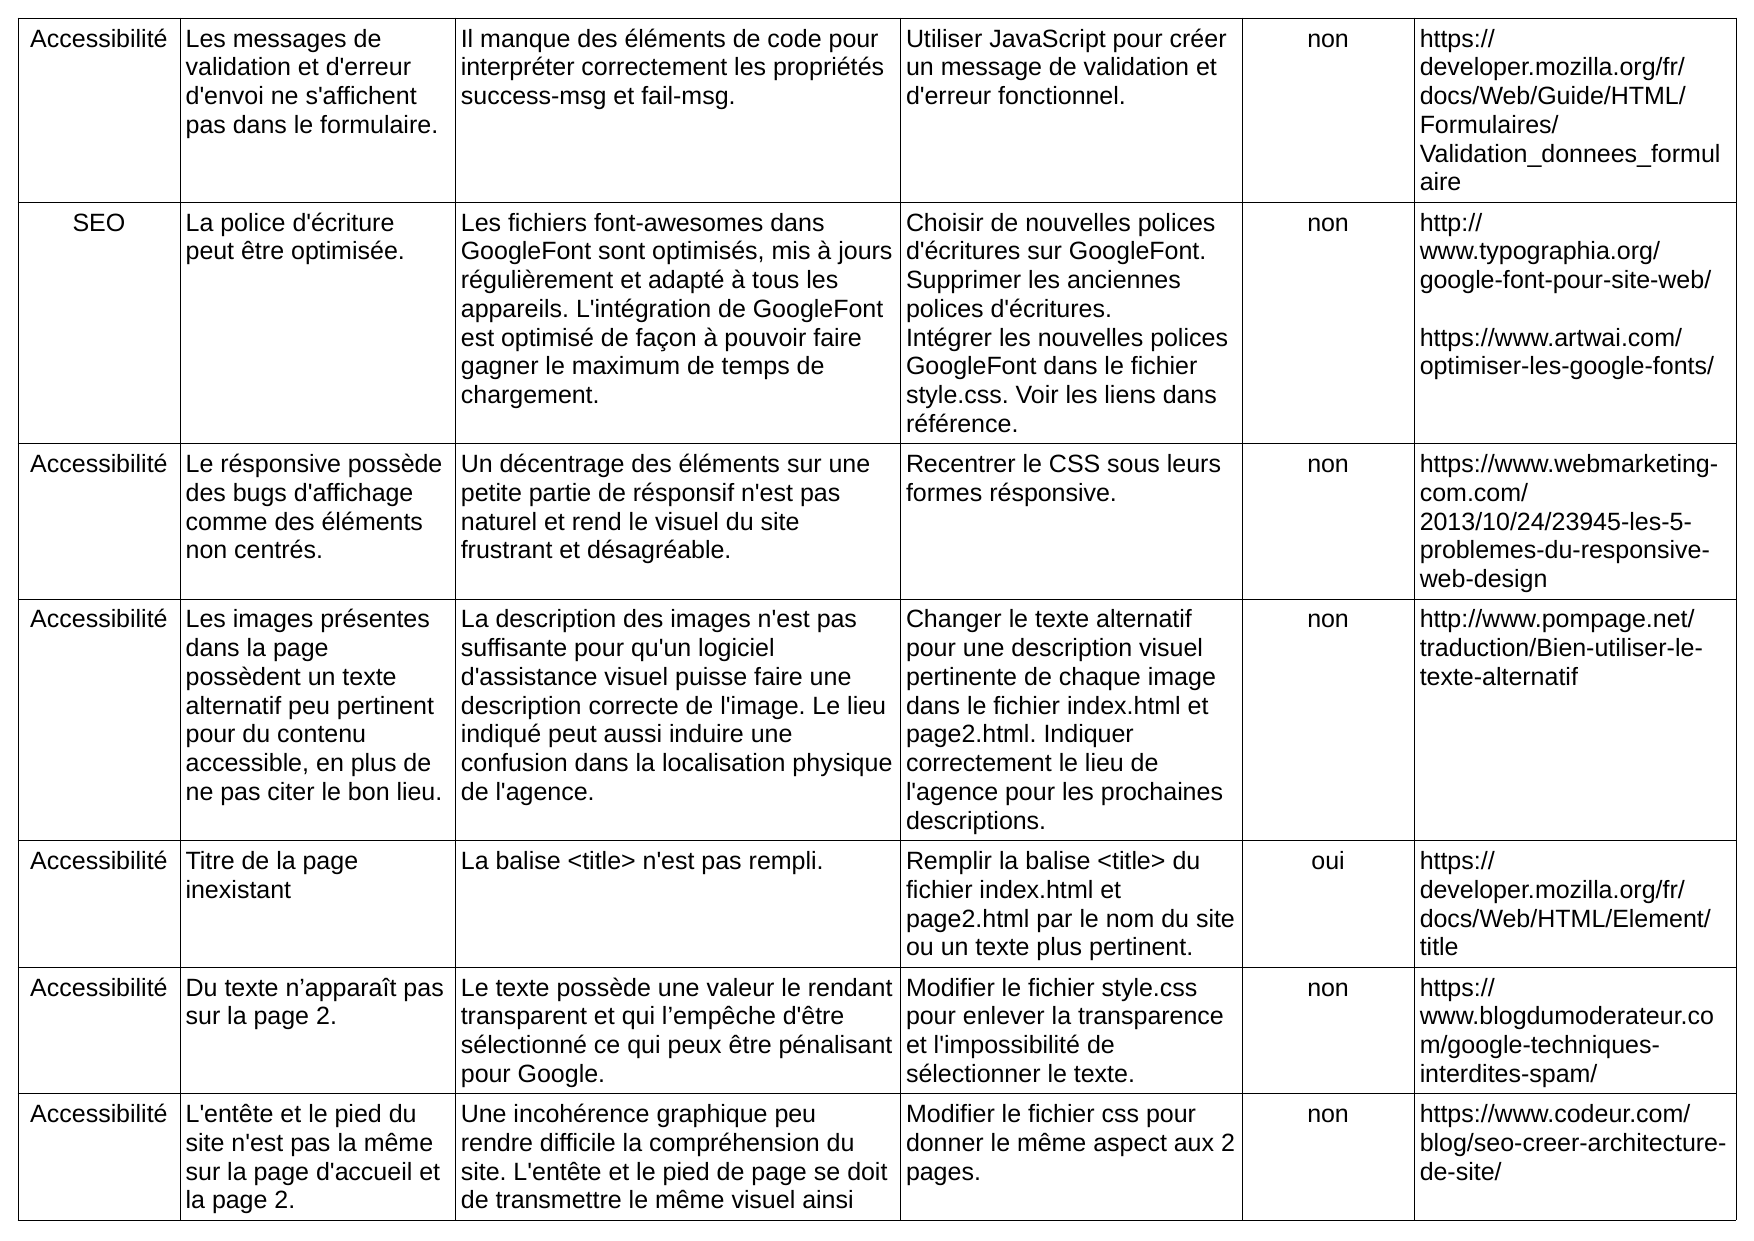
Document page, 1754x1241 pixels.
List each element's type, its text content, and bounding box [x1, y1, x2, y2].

table_cell Accessibilité [19, 600, 180, 840]
table_cell Choisir de nouvelles polices d'écritures sur GoogleFont. Supprimer les anciennes polices d'écritures. Intégrer les nouvelles polices GoogleFont dans le fichier style.css. Voir les liens dans référence. [901, 203, 1242, 443]
table_cell La police d'écriture peut être optimisée. [181, 203, 455, 443]
table_cell Accessibilité [19, 1094, 180, 1220]
table_cell L'entête et le pied du site n'est pas la même sur la page d'accueil et la page 2. [181, 1094, 455, 1220]
table_cell Accessibilité [19, 841, 180, 967]
table_cell Remplir la balise <title> du fichier index.html et page2.html par le nom du site ou un texte plus pertinent. [901, 841, 1242, 967]
table_cell https://www.webmarketing-com.com/2013/10/24/23945-les-5-problemes-du-responsive-web-design [1415, 444, 1736, 599]
table_cell https://developer.mozilla.org/fr/docs/Web/Guide/HTML/Formulaires/Validation_donnees_formulaire [1415, 19, 1736, 202]
table_cell non [1243, 968, 1414, 1093]
table_cell La balise <title> n'est pas rempli. [456, 841, 900, 967]
table_cell non [1243, 1094, 1414, 1220]
table_cell Les images présentes dans la page possèdent un texte alternatif peu pertinent pour du contenu accessible, en plus de ne pas citer le bon lieu. [181, 600, 455, 840]
table_cell Recentrer le CSS sous leurs formes résponsive. [901, 444, 1242, 599]
table_cell Titre de la page inexistant [181, 841, 455, 967]
table_cell non [1243, 19, 1414, 202]
table_cell SEO [19, 203, 180, 443]
table_cell Accessibilité [19, 968, 180, 1093]
table_cell non [1243, 600, 1414, 840]
table_cell Les fichiers font-awesomes dans GoogleFont sont optimisés, mis à jours régulièrement et adapté à tous les appareils. L'intégration de GoogleFont est optimisé de façon à pouvoir faire gagner le maximum de temps de chargement. [456, 203, 900, 443]
table_cell non [1243, 203, 1414, 443]
table_cell Du texte n’apparaît pas sur la page 2. [181, 968, 455, 1093]
table_cell Un décentrage des éléments sur une petite partie de résponsif n'est pas naturel et rend le visuel du site frustrant et désagréable. [456, 444, 900, 599]
table_cell Le texte possède une valeur le rendant transparent et qui l’empêche d'être sélectionné ce qui peux être pénalisant pour Google. [456, 968, 900, 1093]
table_cell Modifier le fichier css pour donner le même aspect aux 2 pages. [901, 1094, 1242, 1220]
table_cell non [1243, 444, 1414, 599]
table_cell Changer le texte alternatif pour une description visuel pertinente de chaque image dans le fichier index.html et page2.html. Indiquer correctement le lieu de l'agence pour les prochaines descriptions. [901, 600, 1242, 840]
table_cell https://www.codeur.com/blog/seo-creer-architecture-de-site/ [1415, 1094, 1736, 1220]
table_cell Utiliser JavaScript pour créer un message de validation et d'erreur fonctionnel. [901, 19, 1242, 202]
table_cell Il manque des éléments de code pour interpréter correctement les propriétés success-msg et fail-msg. [456, 19, 900, 202]
table_cell https://developer.mozilla.org/fr/docs/Web/HTML/Element/title [1415, 841, 1736, 967]
table_cell Le résponsive possède des bugs d'affichage comme des éléments non centrés. [181, 444, 455, 599]
table_cell Une incohérence graphique peu rendre difficile la compréhension du site. L'entête et le pied de page se doit de transmettre le même visuel ainsi [456, 1094, 900, 1220]
table_cell oui [1243, 841, 1414, 967]
table_cell Modifier le fichier style.css pour enlever la transparence et l'impossibilité de sélectionner le texte. [901, 968, 1242, 1093]
table_cell http://www.pompage.net/traduction/Bien-utiliser-le-texte-alternatif [1415, 600, 1736, 840]
table_cell Accessibilité [19, 444, 180, 599]
table_cell http://www.typographia.org/google-font-pour-site-web/ https://www.artwai.com/optimiser-les-google-fonts/ [1415, 203, 1736, 443]
table_cell La description des images n'est pas suffisante pour qu'un logiciel d'assistance visuel puisse faire une description correcte de l'image. Le lieu indiqué peut aussi induire une confusion dans la localisation physique de l'agence. [456, 600, 900, 840]
table_cell Accessibilité [19, 19, 180, 202]
table_cell Les messages de validation et d'erreur d'envoi ne s'affichent pas dans le formulaire. [181, 19, 455, 202]
table_cell https://www.blogdumoderateur.com/google-techniques-interdites-spam/ [1415, 968, 1736, 1093]
